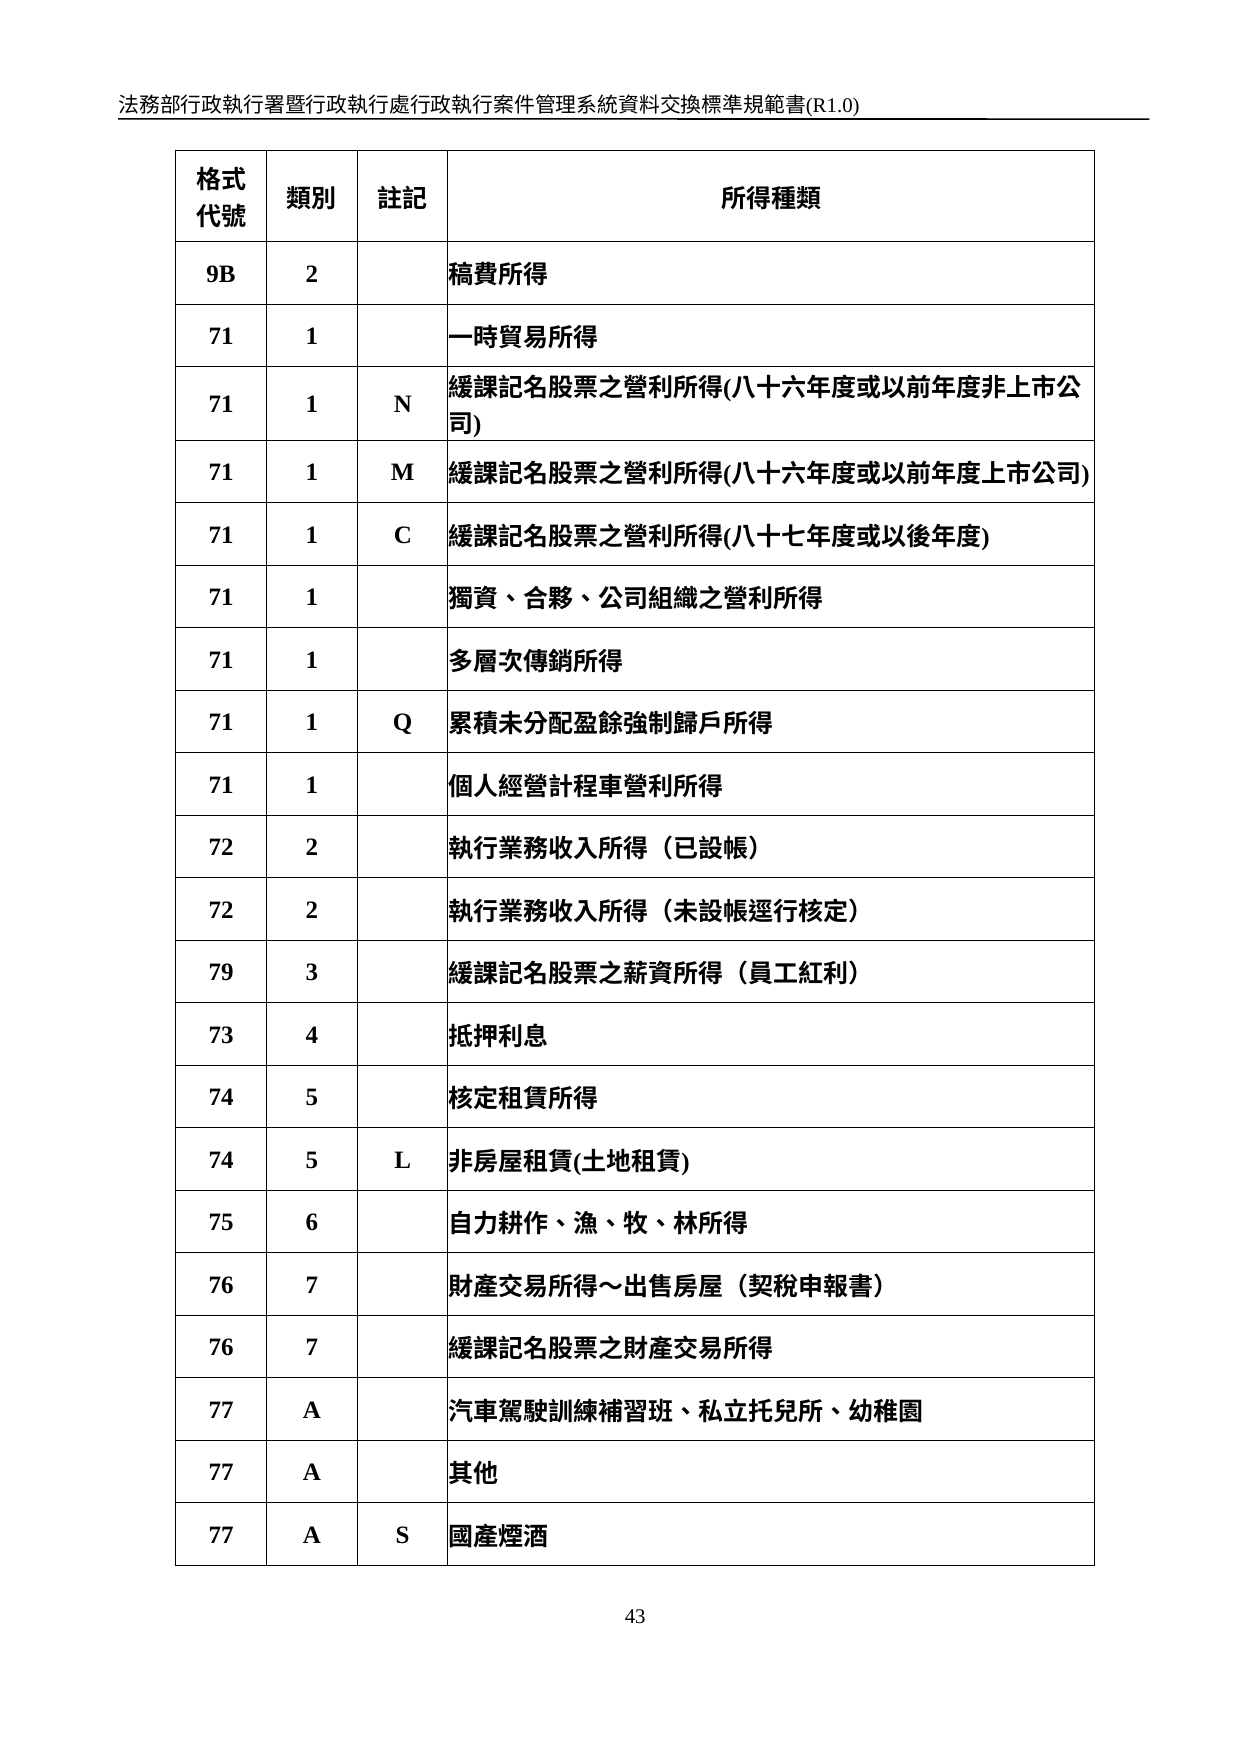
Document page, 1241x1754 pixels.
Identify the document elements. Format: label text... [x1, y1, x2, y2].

table_cell 77 [176, 1441, 266, 1502]
table_cell 1 [267, 305, 357, 366]
table_cell 3 [267, 941, 357, 1002]
table_cell [358, 1316, 447, 1377]
table_cell 1 [267, 441, 357, 502]
table_cell 75 [176, 1191, 266, 1252]
table_cell 77 [176, 1503, 266, 1565]
table_cell 71 [176, 691, 266, 752]
table_cell 累積未分配盈餘強制歸戶所得 [448, 691, 1094, 752]
table_cell 汽車駕駛訓練補習班、私立托兒所、幼稚園 [448, 1378, 1094, 1440]
table_cell A [267, 1378, 357, 1440]
table_cell 71 [176, 628, 266, 690]
table_cell [358, 1066, 447, 1127]
table_cell 緩課記名股票之營利所得(八十六年度或以前年度上市公司) [448, 441, 1094, 502]
table_cell 7 [267, 1253, 357, 1315]
table_cell 非房屋租賃(土地租賃) [448, 1128, 1094, 1190]
table_cell 1 [267, 503, 357, 565]
table_cell 76 [176, 1316, 266, 1377]
table_cell Q [358, 691, 447, 752]
table_cell [358, 1191, 447, 1252]
table_cell 2 [267, 878, 357, 940]
table_cell 76 [176, 1253, 266, 1315]
table_cell A [267, 1441, 357, 1502]
table_cell 執行業務收入所得（已設帳） [448, 816, 1094, 877]
table_cell 1 [267, 691, 357, 752]
table_cell 國產煙酒 [448, 1503, 1094, 1565]
table_cell [358, 242, 447, 304]
table_cell 稿費所得 [448, 242, 1094, 304]
table_cell [358, 566, 447, 627]
table_cell 79 [176, 941, 266, 1002]
table_cell 1 [267, 628, 357, 690]
table_header 類別 [267, 151, 357, 241]
table_cell 緩課記名股票之薪資所得（員工紅利） [448, 941, 1094, 1002]
table_cell 74 [176, 1066, 266, 1127]
table_cell 多層次傳銷所得 [448, 628, 1094, 690]
table_cell 72 [176, 878, 266, 940]
table_cell 71 [176, 503, 266, 565]
table_cell [358, 878, 447, 940]
table_cell [358, 941, 447, 1002]
table_cell 2 [267, 242, 357, 304]
table_cell [358, 1253, 447, 1315]
table_cell 獨資、合夥、公司組織之營利所得 [448, 566, 1094, 627]
table_cell 個人經營計程車營利所得 [448, 753, 1094, 815]
table_cell [358, 628, 447, 690]
table_cell 71 [176, 305, 266, 366]
table_cell 77 [176, 1378, 266, 1440]
table_cell [358, 816, 447, 877]
table_cell 抵押利息 [448, 1003, 1094, 1065]
table_cell 一時貿易所得 [448, 305, 1094, 366]
table_cell 7 [267, 1316, 357, 1377]
table_cell 9B [176, 242, 266, 304]
table_cell 1 [267, 367, 357, 440]
table_header 所得種類 [448, 151, 1094, 241]
table_cell [358, 753, 447, 815]
table_cell 緩課記名股票之營利所得(八十七年度或以後年度) [448, 503, 1094, 565]
table_cell 自力耕作、漁、牧、林所得 [448, 1191, 1094, 1252]
table_cell 73 [176, 1003, 266, 1065]
table_cell A [267, 1503, 357, 1565]
table_cell 緩課記名股票之營利所得(八十六年度或以前年度非上市公司) [448, 367, 1094, 440]
table_cell 72 [176, 816, 266, 877]
table_cell 71 [176, 367, 266, 440]
table_cell [358, 305, 447, 366]
table_cell [358, 1441, 447, 1502]
table_cell N [358, 367, 447, 440]
table_cell 4 [267, 1003, 357, 1065]
table_cell [358, 1003, 447, 1065]
table_cell 5 [267, 1128, 357, 1190]
table_cell 緩課記名股票之財產交易所得 [448, 1316, 1094, 1377]
table_cell S [358, 1503, 447, 1565]
table_cell 核定租賃所得 [448, 1066, 1094, 1127]
table_cell 71 [176, 441, 266, 502]
table_cell L [358, 1128, 447, 1190]
table_cell C [358, 503, 447, 565]
table_cell 其他 [448, 1441, 1094, 1502]
table_cell 74 [176, 1128, 266, 1190]
table_cell 1 [267, 566, 357, 627]
table_cell 6 [267, 1191, 357, 1252]
table_cell 5 [267, 1066, 357, 1127]
table_header 格式 代號 [176, 151, 266, 241]
table_cell 財產交易所得～出售房屋（契稅申報書） [448, 1253, 1094, 1315]
table_cell 執行業務收入所得（未設帳逕行核定） [448, 878, 1094, 940]
table_cell 71 [176, 753, 266, 815]
table_header 註記 [358, 151, 447, 241]
table_cell 71 [176, 566, 266, 627]
table_cell M [358, 441, 447, 502]
table_cell 1 [267, 753, 357, 815]
table_cell [358, 1378, 447, 1440]
table_cell 2 [267, 816, 357, 877]
